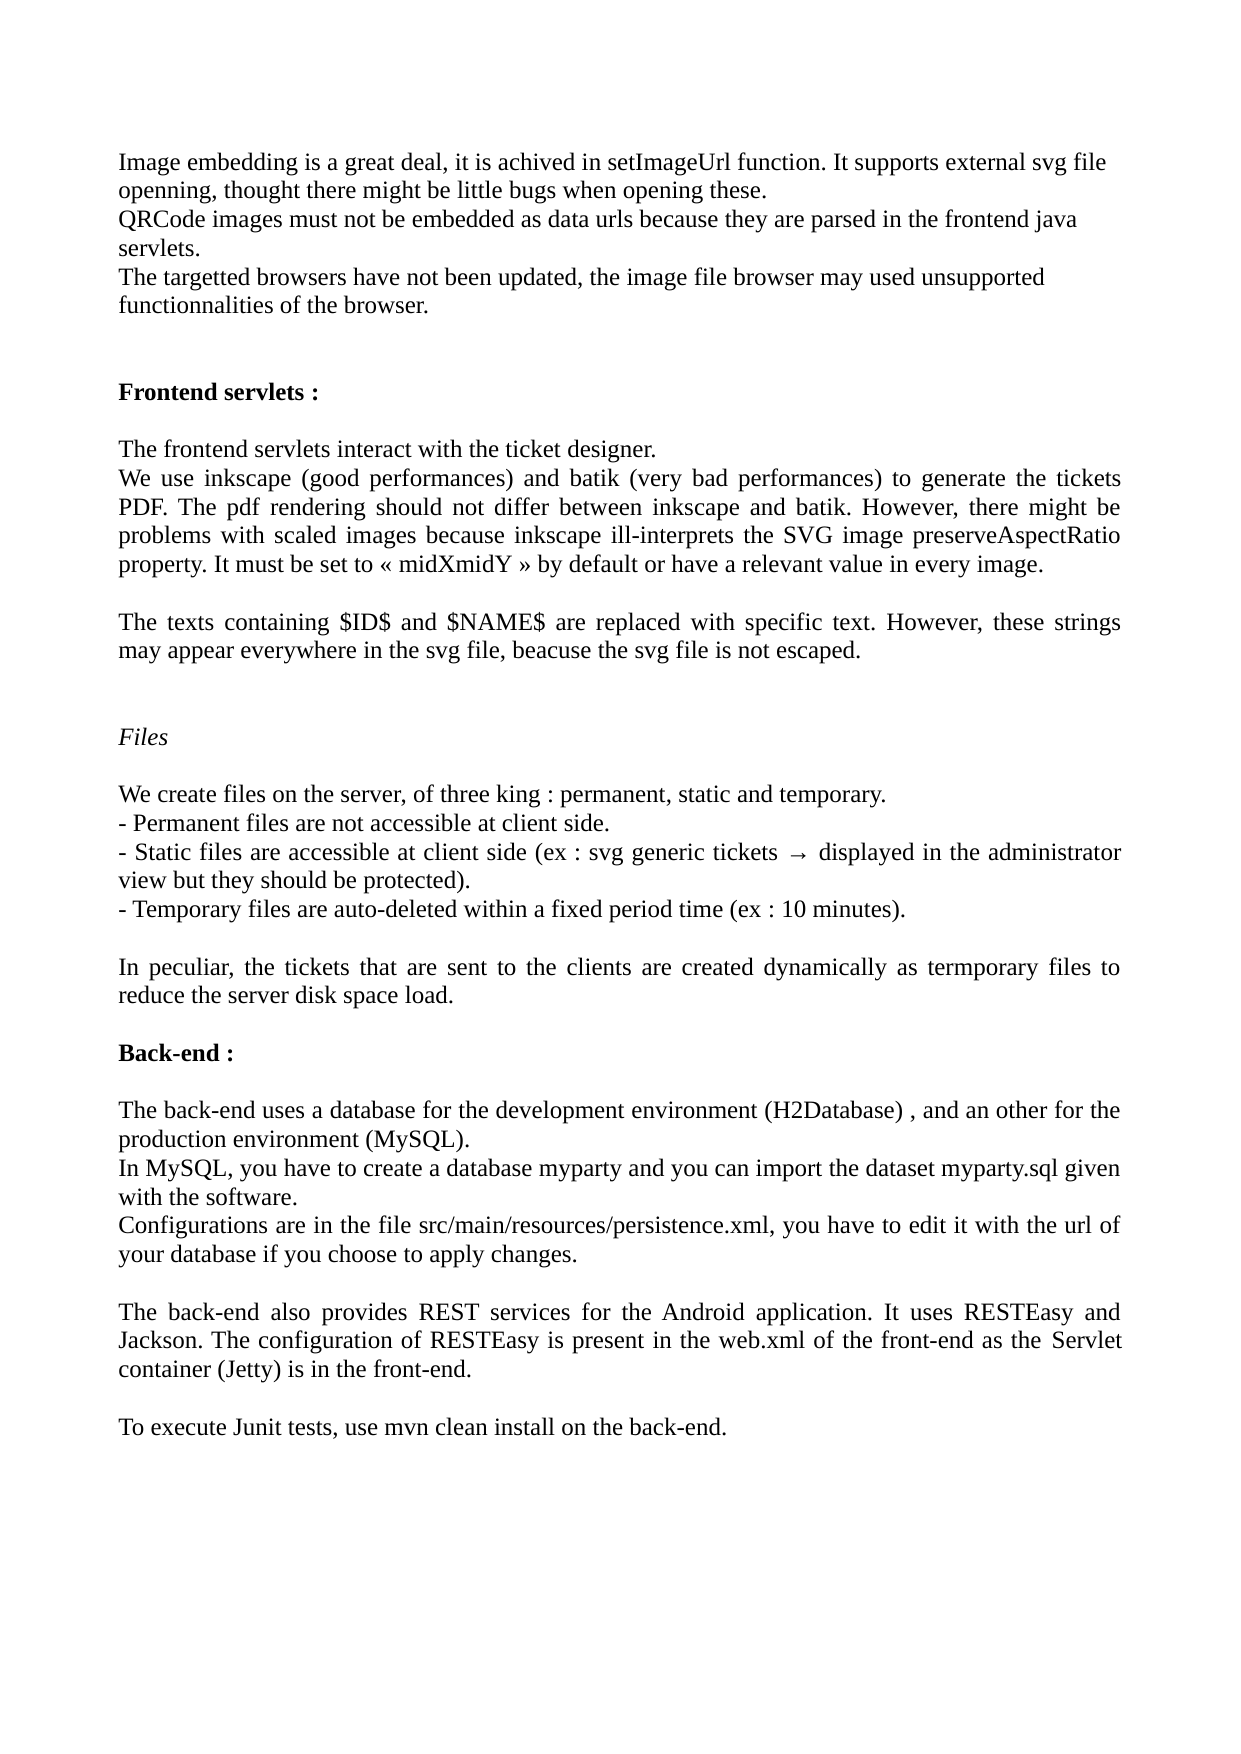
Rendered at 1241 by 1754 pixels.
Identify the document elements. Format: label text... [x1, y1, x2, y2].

text We create files on the server, of three king : permanent, static and temporary. [118, 779, 1122, 808]
text QRCode images must not be embedded as data urls because they are parsed in the frontend java servlets. [118, 204, 1122, 262]
text - Static files are accessible at client side (ex : svg generic tickets → displayed in the administrator view but they should be protected). [118, 837, 1122, 894]
text In MySQL, you have to create a database myparty and you can import the dataset myparty.sql given with the software. [118, 1153, 1122, 1211]
text Back-end : [118, 1038, 1122, 1067]
text We use inkscape (good performances) and batik (very bad performances) to generate the tickets PDF. The pdf rendering should not differ between inkscape and batik. However, there might be problems with scaled images because inkscape ill-interprets the SVG image preserveAspectRatio property. It must be set to « midXmidY » by default or have a relevant value in every image. [118, 463, 1122, 578]
text To execute Junit tests, use mvn clean install on the back-end. [118, 1412, 1122, 1441]
text Configurations are in the file src/main/resources/persistence.xml, you have to edit it with the url of your database if you choose to apply changes. [118, 1211, 1122, 1268]
text The frontend servlets interact with the ticket designer. [118, 434, 1122, 463]
text The back-end uses a database for the development environment (H2Database) , and an other for the production environment (MySQL). [118, 1096, 1122, 1153]
text Files [118, 722, 1122, 751]
text In peculiar, the tickets that are sent to the clients are created dynamically as termporary files to reduce the server disk space load. [118, 952, 1122, 1009]
text Image embedding is a great deal, it is achived in setImageUrl function. It supports external svg file openning, thought there might be little bugs when opening these. [118, 147, 1122, 204]
text - Temporary files are auto-deleted within a fixed period time (ex : 10 minutes). [118, 894, 1122, 923]
text The back-end also provides REST services for the Android application. It uses RESTEasy and Jackson. The configuration of RESTEasy is present in the web.xml of the front-end as the Servlet container (Jetty) is in the front-end. [118, 1297, 1122, 1383]
text - Permanent files are not accessible at client side. [118, 808, 1122, 837]
text The targetted browsers have not been updated, the image file browser may used unsupported functionnalities of the browser. [118, 262, 1122, 319]
text Frontend servlets : [118, 377, 1122, 406]
text The texts containing $ID$ and $NAME$ are replaced with specific text. However, these strings may appear everywhere in the svg file, beacuse the svg file is not escaped. [118, 607, 1122, 664]
